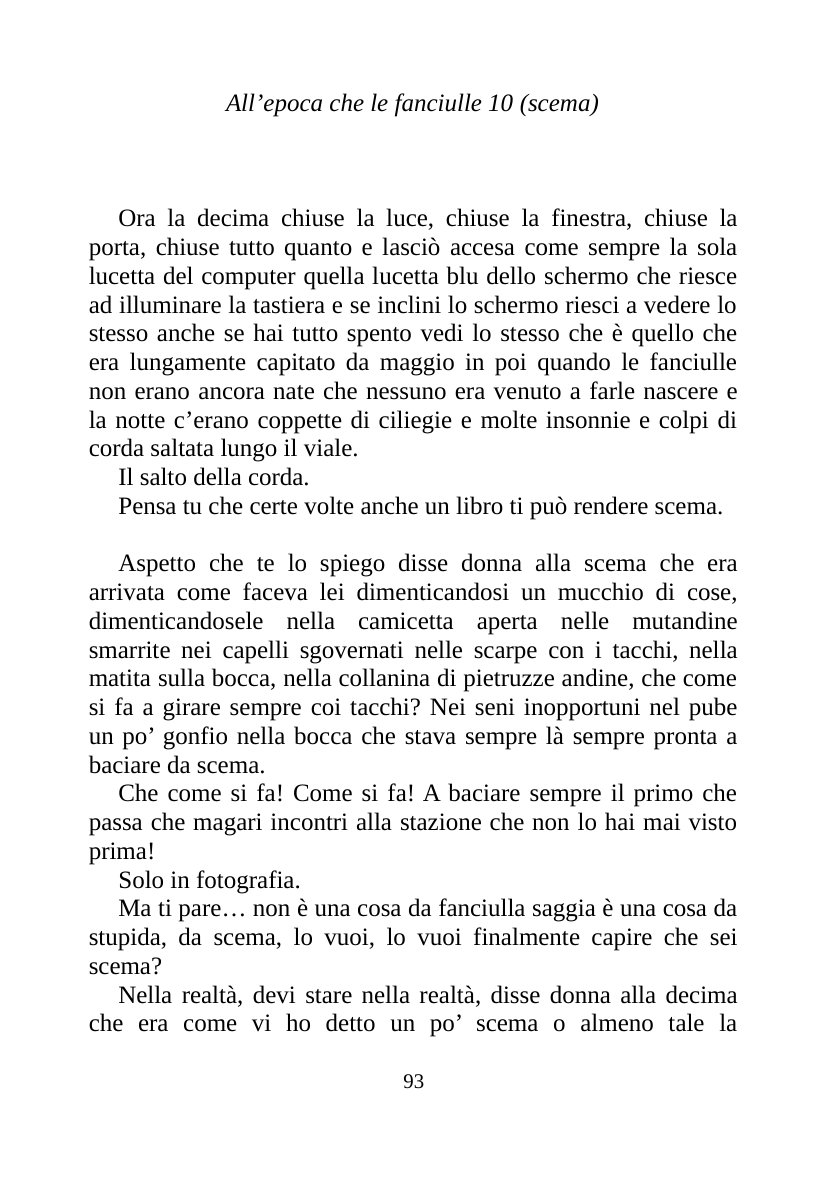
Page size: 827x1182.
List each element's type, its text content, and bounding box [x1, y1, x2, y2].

subtitle All’epoca che le fanciulle 10 (scema) [88, 88, 738, 117]
text Solo in fotografia. [88, 865, 738, 893]
text Ora la decima chiuse la luce, chiuse la finestra, chiuse la porta, chiuse tutto quanto e lasciò accesa come sempre la sola lucetta del computer quella lucetta blu dello schermo che riesce ad illuminare la tastiera e se inclini lo schermo riesci a vedere lo stesso anche se hai tutto spento vedi lo stesso che è quello che era lungamente capitato da maggio in poi quando le fanciulle non erano ancora nate che nessuno era venuto a farle nascere e la notte c’erano coppette di ciliegie e molte insonnie e colpi di corda saltata lungo il viale. [88, 203, 738, 462]
text Il salto della corda. [88, 462, 738, 491]
text Pensa tu che certe volte anche un libro ti può rendere scema. [88, 491, 738, 520]
text Ma ti pare… non è una cosa da fanciulla saggia è una cosa da stupida, da scema, lo vuoi, lo vuoi finalmente capire che sei scema? [88, 893, 738, 980]
text Aspetto che te lo spiego disse donna alla scema che era arrivata come faceva lei dimenticandosi un mucchio di cose, dimenticandosele nella camicetta aperta nelle mutandine smarrite nei capelli sgovernati nelle scarpe con i tacchi, nella matita sulla bocca, nella collanina di pietruzze andine, che come si fa a girare sempre coi tacchi? Nei seni inopportuni nel pube un po’ gonfio nella bocca che stava sempre là sempre pronta a baciare da scema. [88, 548, 738, 778]
text Che come si fa! Come si fa! A baciare sempre il primo che passa che magari incontri alla stazione che non lo hai mai visto prima! [88, 778, 738, 865]
text Nella realtà, devi stare nella realtà, disse donna alla decima che era come vi ho detto un po’ scema o almeno tale la [88, 980, 738, 1037]
